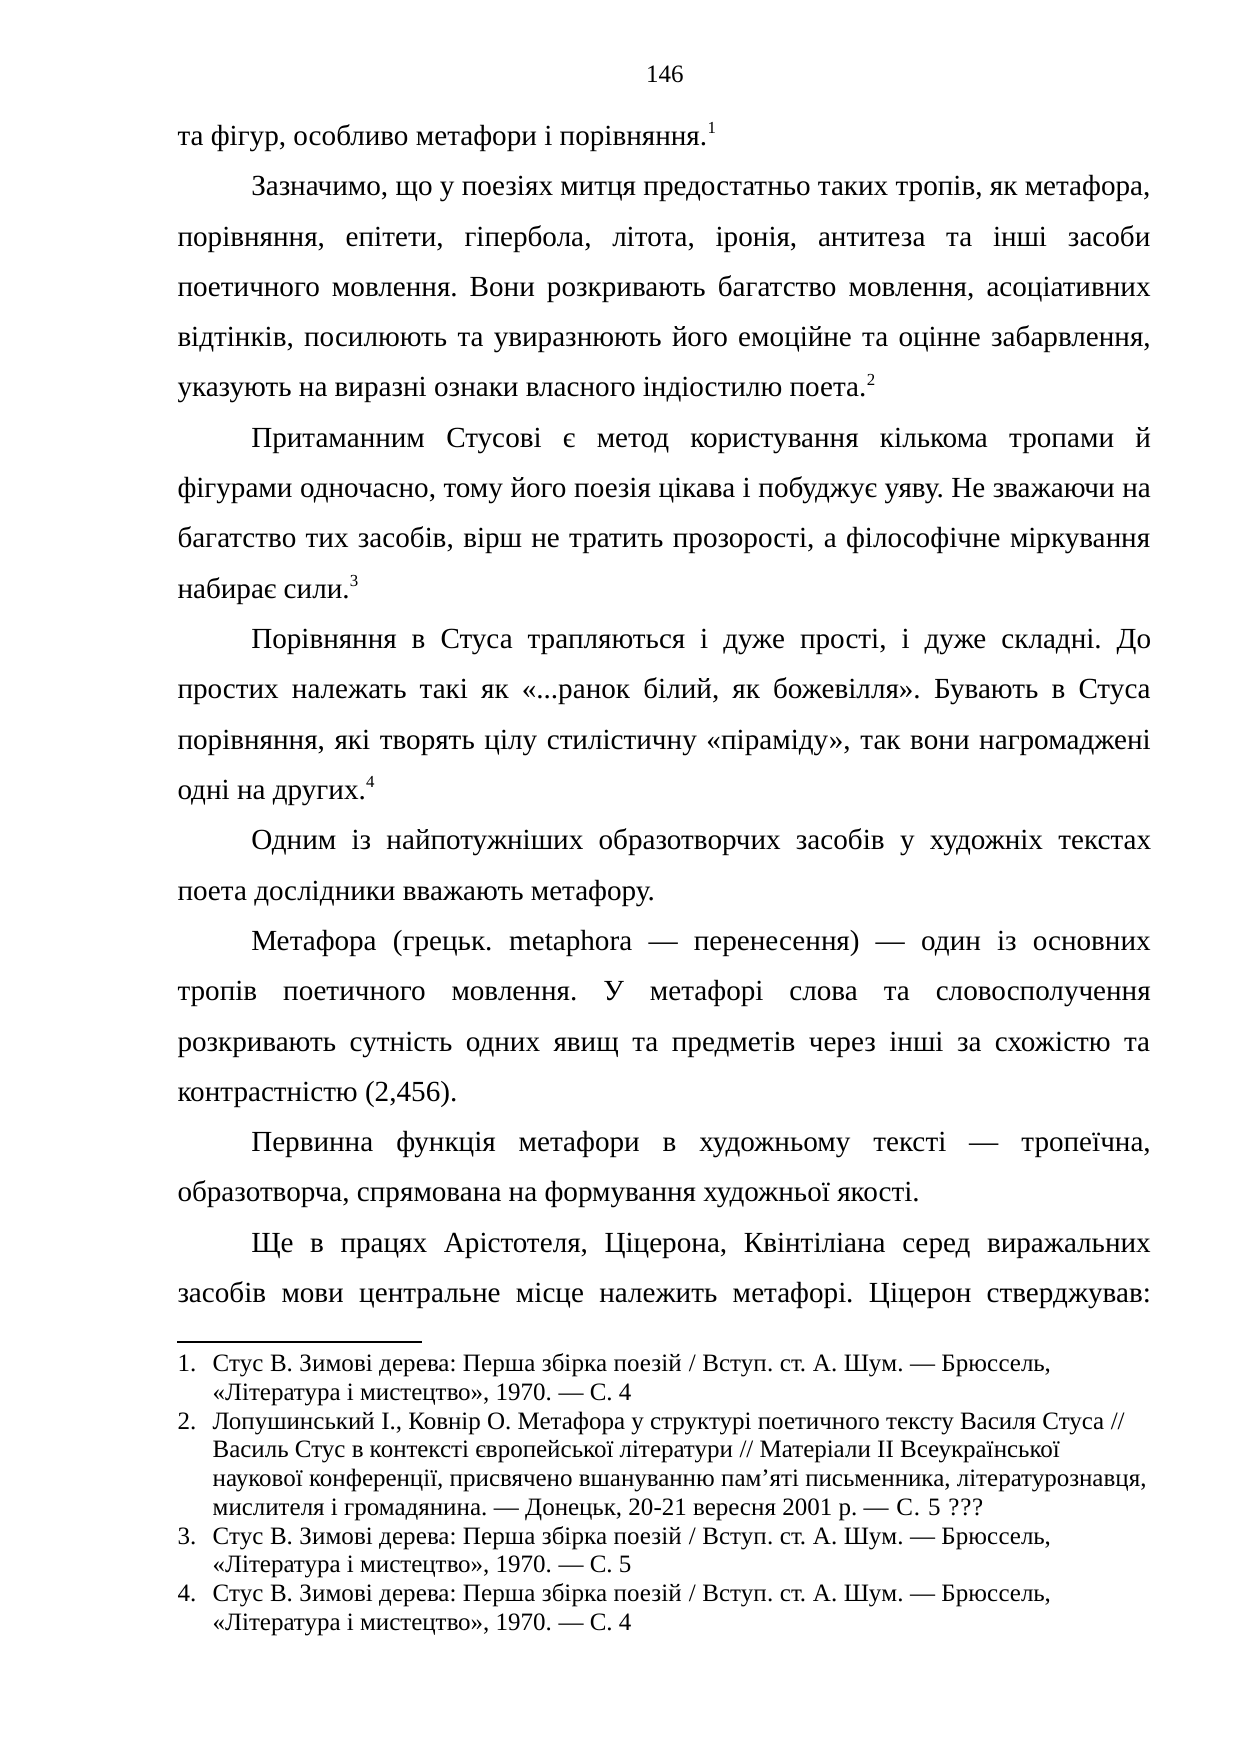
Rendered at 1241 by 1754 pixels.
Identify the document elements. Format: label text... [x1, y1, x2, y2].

text та фігур, особливо метафори і порівняння. [177, 118, 1152, 152]
text Метафора (грецьк. metaphora — перенесення) — один із основних тропів поетичного мовлення. У метафорі слова та словосполучення розкривають сутність одних явищ та предметів через інші за схожістю та контрастністю (2,456). [177, 923, 1152, 1107]
text Одним із найпотужніших образотворчих засобів у художніх текстах поета дослідники вважають метафору. [177, 822, 1152, 906]
text Стус В. Зимові дерева: Перша збірка поезій / Вступ. ст. А. Шум. — Брюссель, «Література і мистецтво», 1970. — С. 5 [177, 1521, 1152, 1578]
text Притаманним Стусові є метод користування кількома тропами й фігурами одночасно, тому його поезія цікава і побуджує уяву. Не зважаючи на багатство тих засобів, вірш не тратить прозорості, а філософічне міркування набирає сили. [177, 420, 1152, 604]
text Стус В. Зимові дерева: Перша збірка поезій / Вступ. ст. А. Шум. — Брюссель, «Література і мистецтво», 1970. — С. 4 [177, 1348, 1152, 1406]
text Порівняння в Стуса трапляються і дуже прості, і дуже складні. До простих належать такі як «...ранок білий, як божевілля». Бувають в Стуса порівняння, які творять цілу стилістичну «піраміду», так вони нагромаджені одні на других. [177, 621, 1152, 806]
text Зазначимо, що у поезіях митця предостатньо таких тропів, як метафора, порівняння, епітети, гіпербола, літота, іронія, антитеза та інші засоби поетичного мовлення. Вони розкривають багатство мовлення, асоціативних відтінків, посилюють та увиразнюють його емоційне та оцінне забарвлення, указують на виразні ознаки власного індіостилю поета. [177, 168, 1152, 403]
text Лопушинський І., Ковнір О. Метафора у структурі поетичного тексту Василя Стуса // Василь Стус в контексті європейської літератури // Матеріали ІІ Всеукраїнської наукової конференції, присвячено вшануванню пам’яті письменника, літературознавця, мислителя і громадянина. — Донецьк, 20‑21 вересня 2001 р. — С. 5 ??? [177, 1406, 1152, 1521]
text Первинна функція метафори в художньому тексті — тропеїчна, образотворча, спрямована на формування художньої якості. [177, 1124, 1152, 1208]
text Ще в працях Арістотеля, Ціцерона, Квінтіліана серед виражальних засобів мови центральне місце належить метафорі. Ціцерон стверджував: [177, 1225, 1152, 1309]
text Стус В. Зимові дерева: Перша збірка поезій / Вступ. ст. А. Шум. — Брюссель, «Література і мистецтво», 1970. — С. 4 [177, 1578, 1152, 1636]
